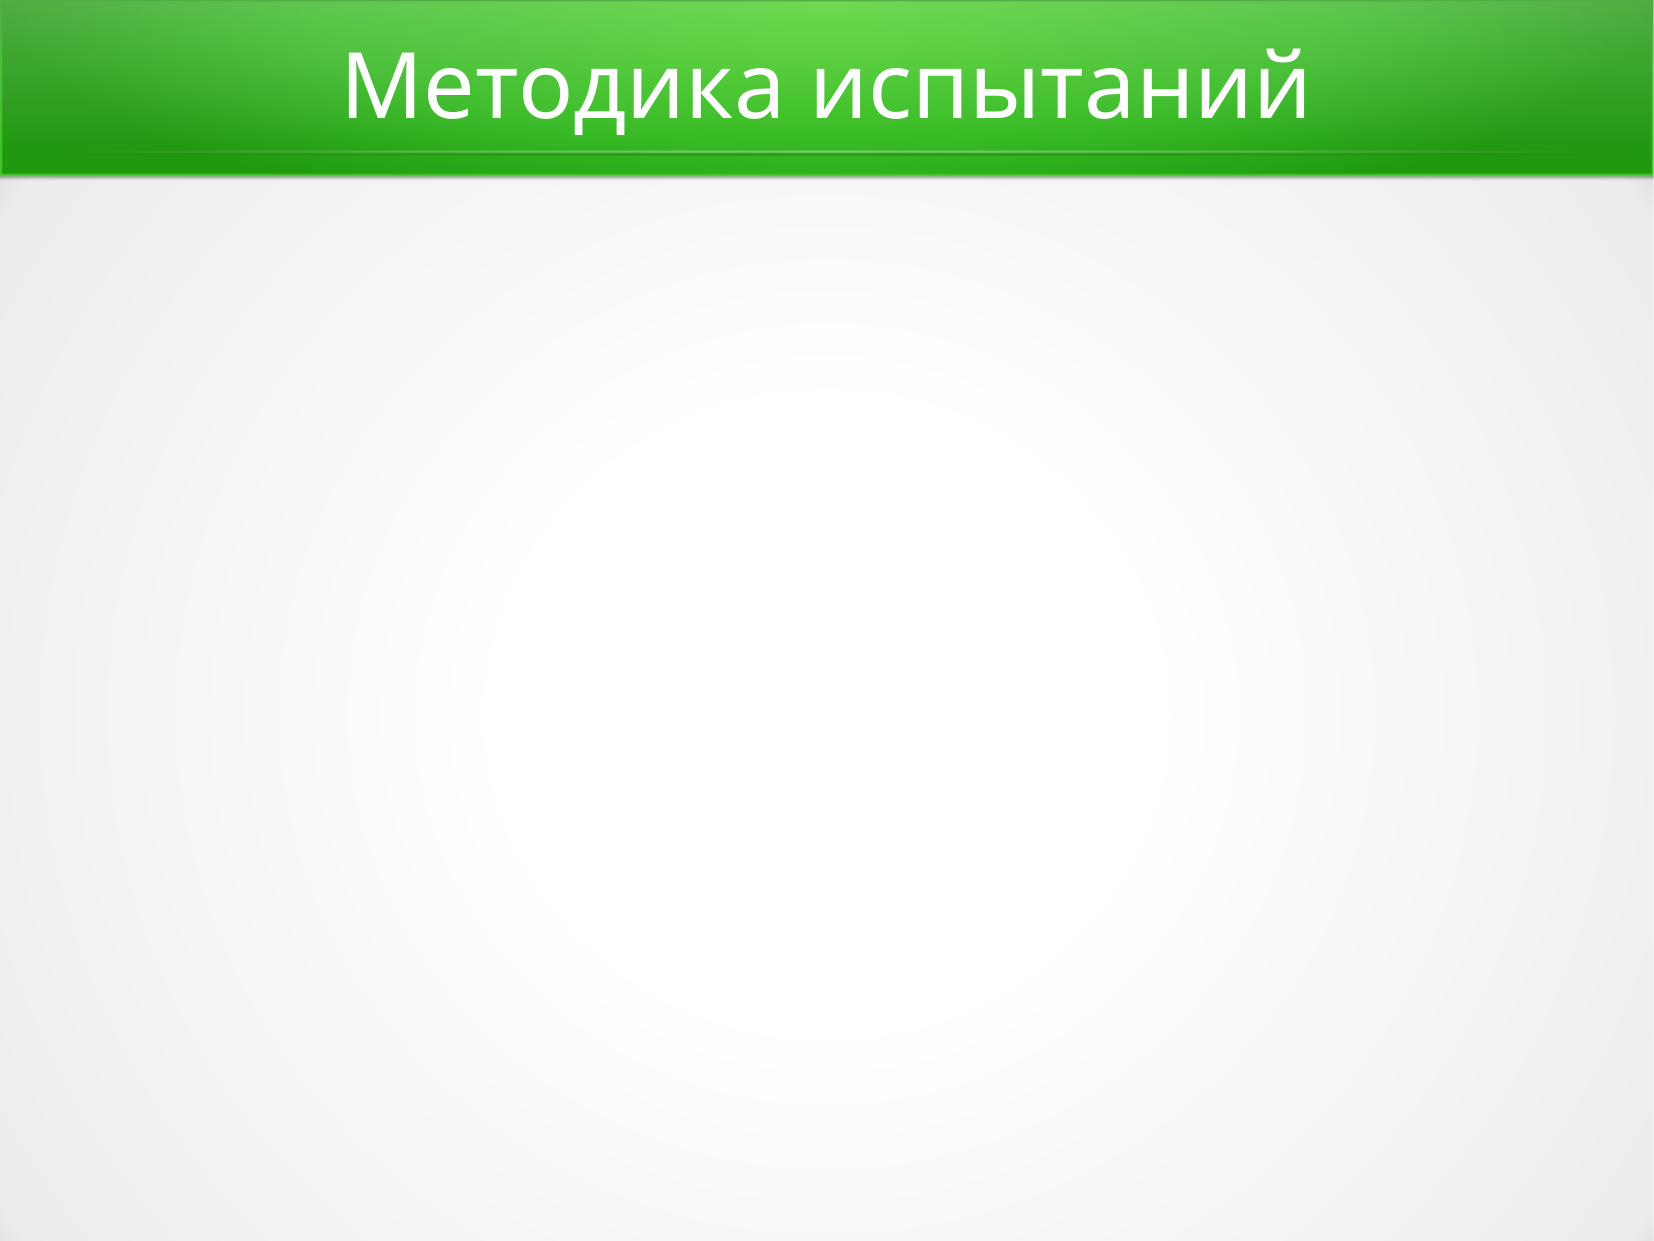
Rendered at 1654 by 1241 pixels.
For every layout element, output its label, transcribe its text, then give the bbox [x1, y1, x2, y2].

picture [0, 0, 1654, 1241]
title Методика испытаний [82, 11, 1571, 154]
